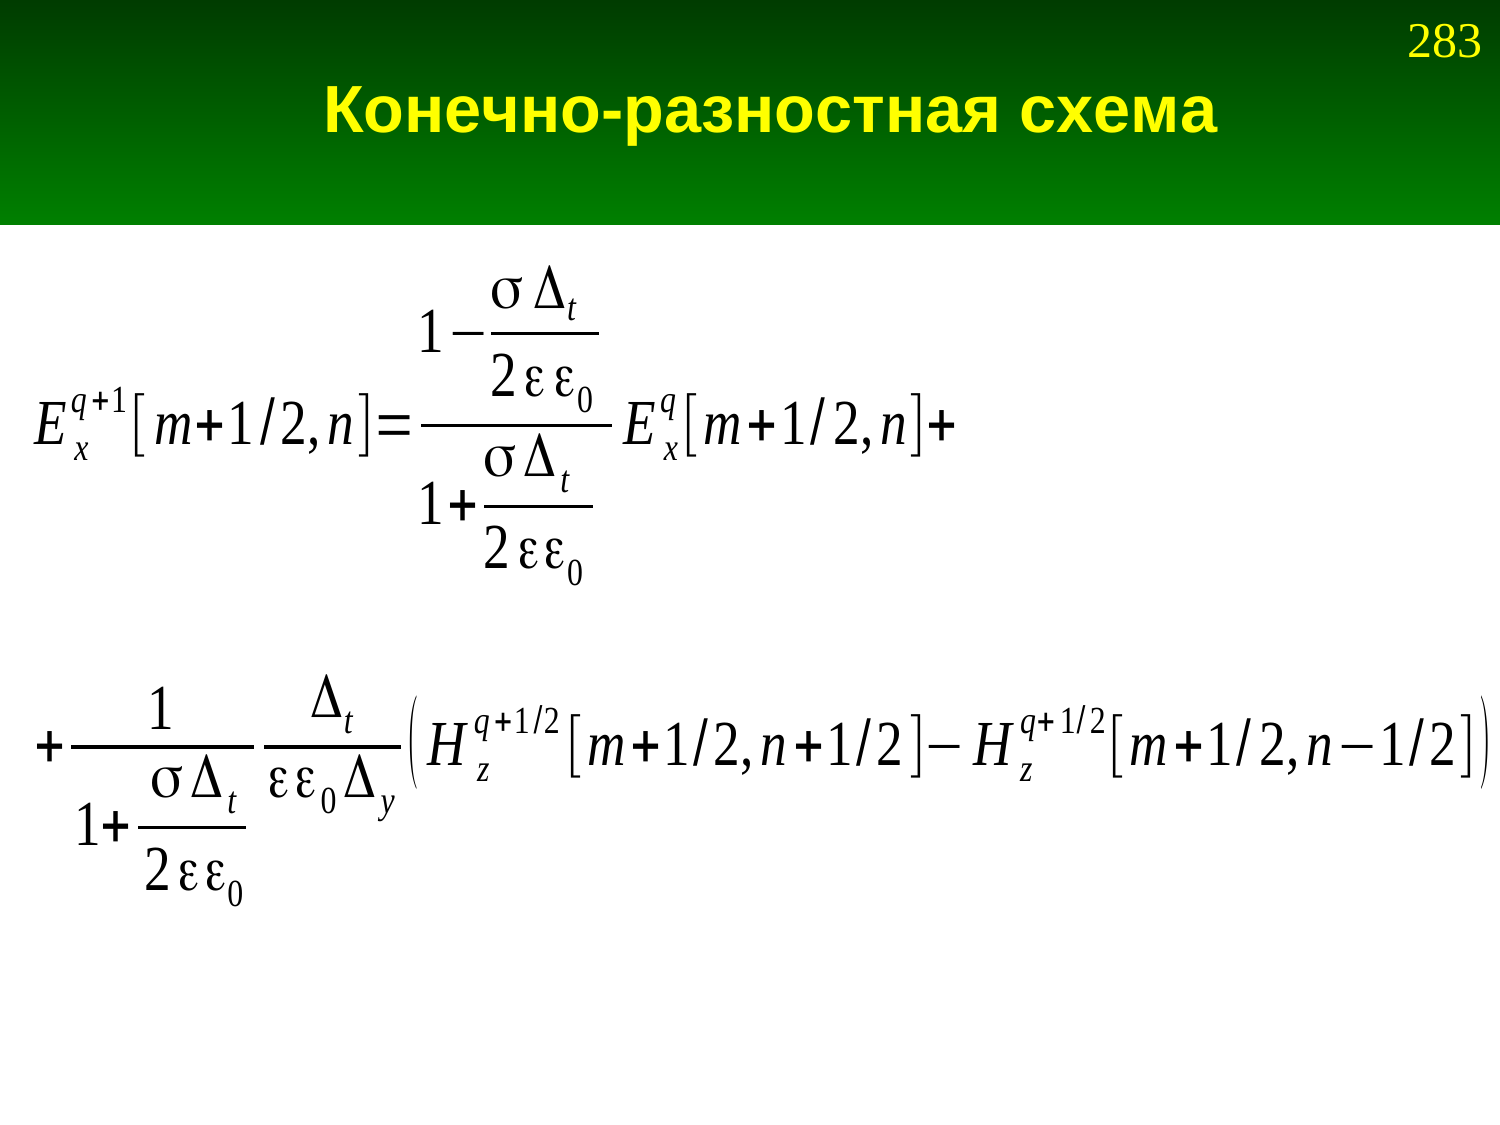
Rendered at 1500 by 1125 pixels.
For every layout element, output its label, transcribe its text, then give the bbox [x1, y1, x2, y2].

title Конечно-разностная схема [100, 7, 1441, 204]
chart [17, 259, 1500, 914]
